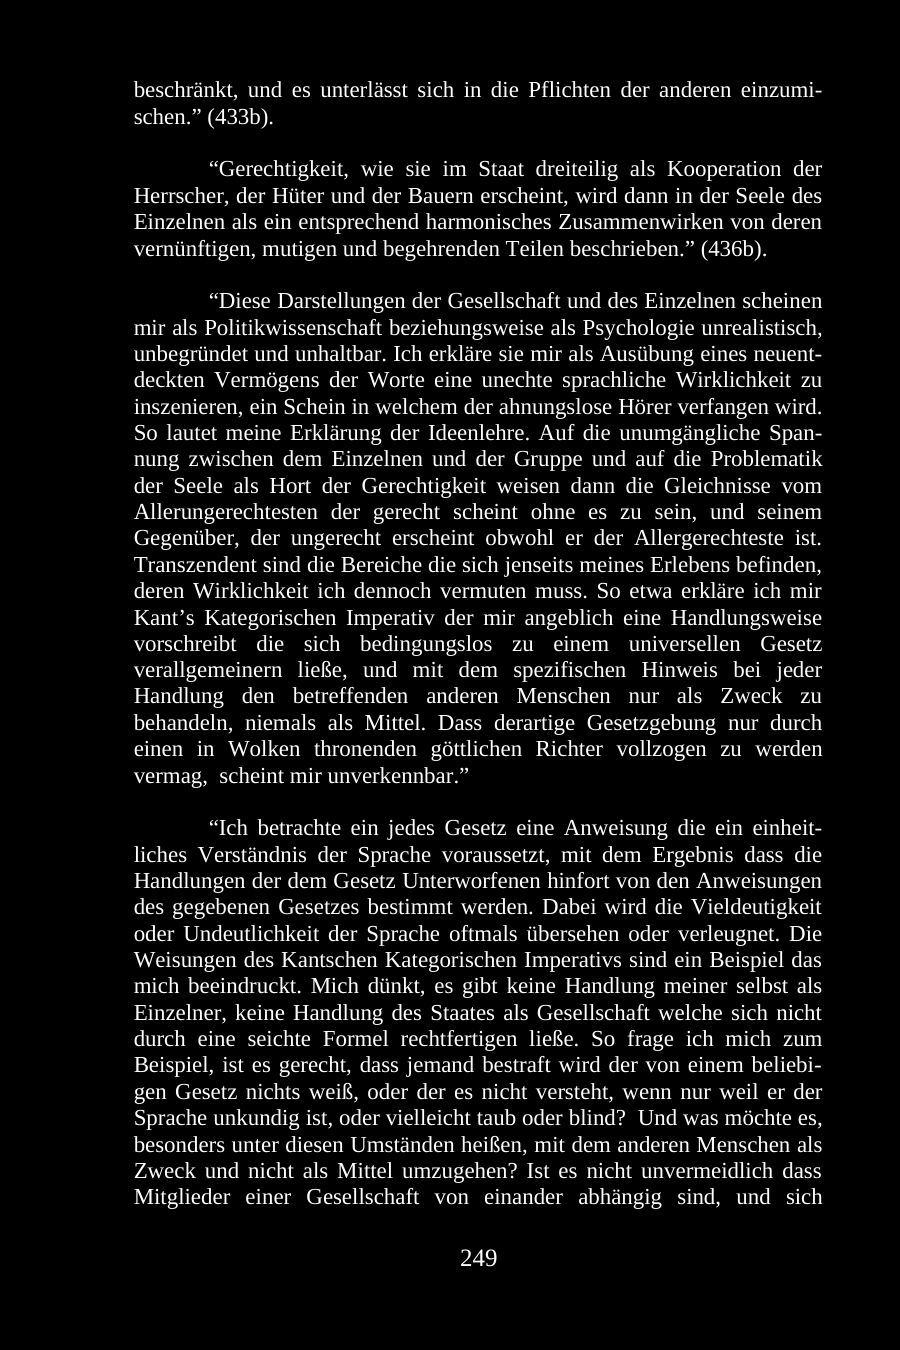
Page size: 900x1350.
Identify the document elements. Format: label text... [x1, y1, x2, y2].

text beschränkt, und es unterlässt sich in die Pflichten der anderen einzumi-schen.” (433b). [133, 76, 823, 129]
text “Ich betrachte ein jedes Gesetz eine Anweisung die ein einheit-liches Verständnis der Sprache voraussetzt, mit dem Ergebnis dass die Handlungen der dem Gesetz Unterworfenen hinfort von den Anweisungen des gegebenen Gesetzes bestimmt werden. Dabei wird die Vieldeutigkeit oder Undeutlichkeit der Sprache oftmals übersehen oder verleugnet. Die Weisungen des Kantschen Kategorischen Imperativs sind ein Beispiel das mich beeindruckt. Mich dünkt, es gibt keine Handlung meiner selbst als Einzelner, keine Handlung des Staates als Gesellschaft welche sich nicht durch eine seichte Formel rechtfertigen ließe. So frage ich mich zum Beispiel, ist es gerecht, dass jemand bestraft wird der von einem beliebi-gen Gesetz nichts weiß, oder der es nicht versteht, wenn nur weil er der Sprache unkundig ist, oder vielleicht taub oder blind? Und was möchte es, besonders unter diesen Umständen heißen, mit dem anderen Menschen als Zweck und nicht als Mittel umzugehen? Ist es nicht unvermeidlich dass Mitglieder einer Gesellschaft von einander abhängig sind, und sich [133, 814, 823, 1210]
text “Gerechtigkeit, wie sie im Staat dreiteilig als Kooperation der Herrscher, der Hüter und der Bauern erscheint, wird dann in der Seele des Einzelnen als ein entsprechend harmonisches Zusammenwirken von deren vernünftigen, mutigen und begehrenden Teilen beschrieben.” (436b). [133, 156, 823, 261]
text “Diese Darstellungen der Gesellschaft und des Einzelnen scheinen mir als Politikwissenschaft beziehungsweise als Psychologie unrealistisch, unbegründet und unhaltbar. Ich erkläre sie mir als Ausübung eines neuent-deckten Vermögens der Worte eine unechte sprachliche Wirklichkeit zu inszenieren, ein Schein in welchem der ahnungslose Hörer verfangen wird. So lautet meine Erklärung der Ideenlehre. Auf die unumgängliche Span-nung zwischen dem Einzelnen und der Gruppe und auf die Problematik der Seele als Hort der Gerechtigkeit weisen dann die Gleichnisse vom Allerungerechtesten der gerecht scheint ohne es zu sein, und seinem Gegenüber, der ungerecht erscheint obwohl er der Allergerechteste ist. Transzendent sind die Bereiche die sich jenseits meines Erlebens befinden, deren Wirklichkeit ich dennoch vermuten muss. So etwa erkläre ich mir Kant’s Kategorischen Imperativ der mir angeblich eine Handlungsweise vorschreibt die sich bedingungslos zu einem universellen Gesetz verallgemeinern ließe, und mit dem spezifischen Hinweis bei jeder Handlung den betreffenden anderen Menschen nur als Zweck zu behandeln, niemals als Mittel. Dass derartige Gesetzgebung nur durch einen in Wolken thronenden göttlichen Richter vollzogen zu werden vermag, scheint mir unverkennbar.” [133, 287, 823, 788]
